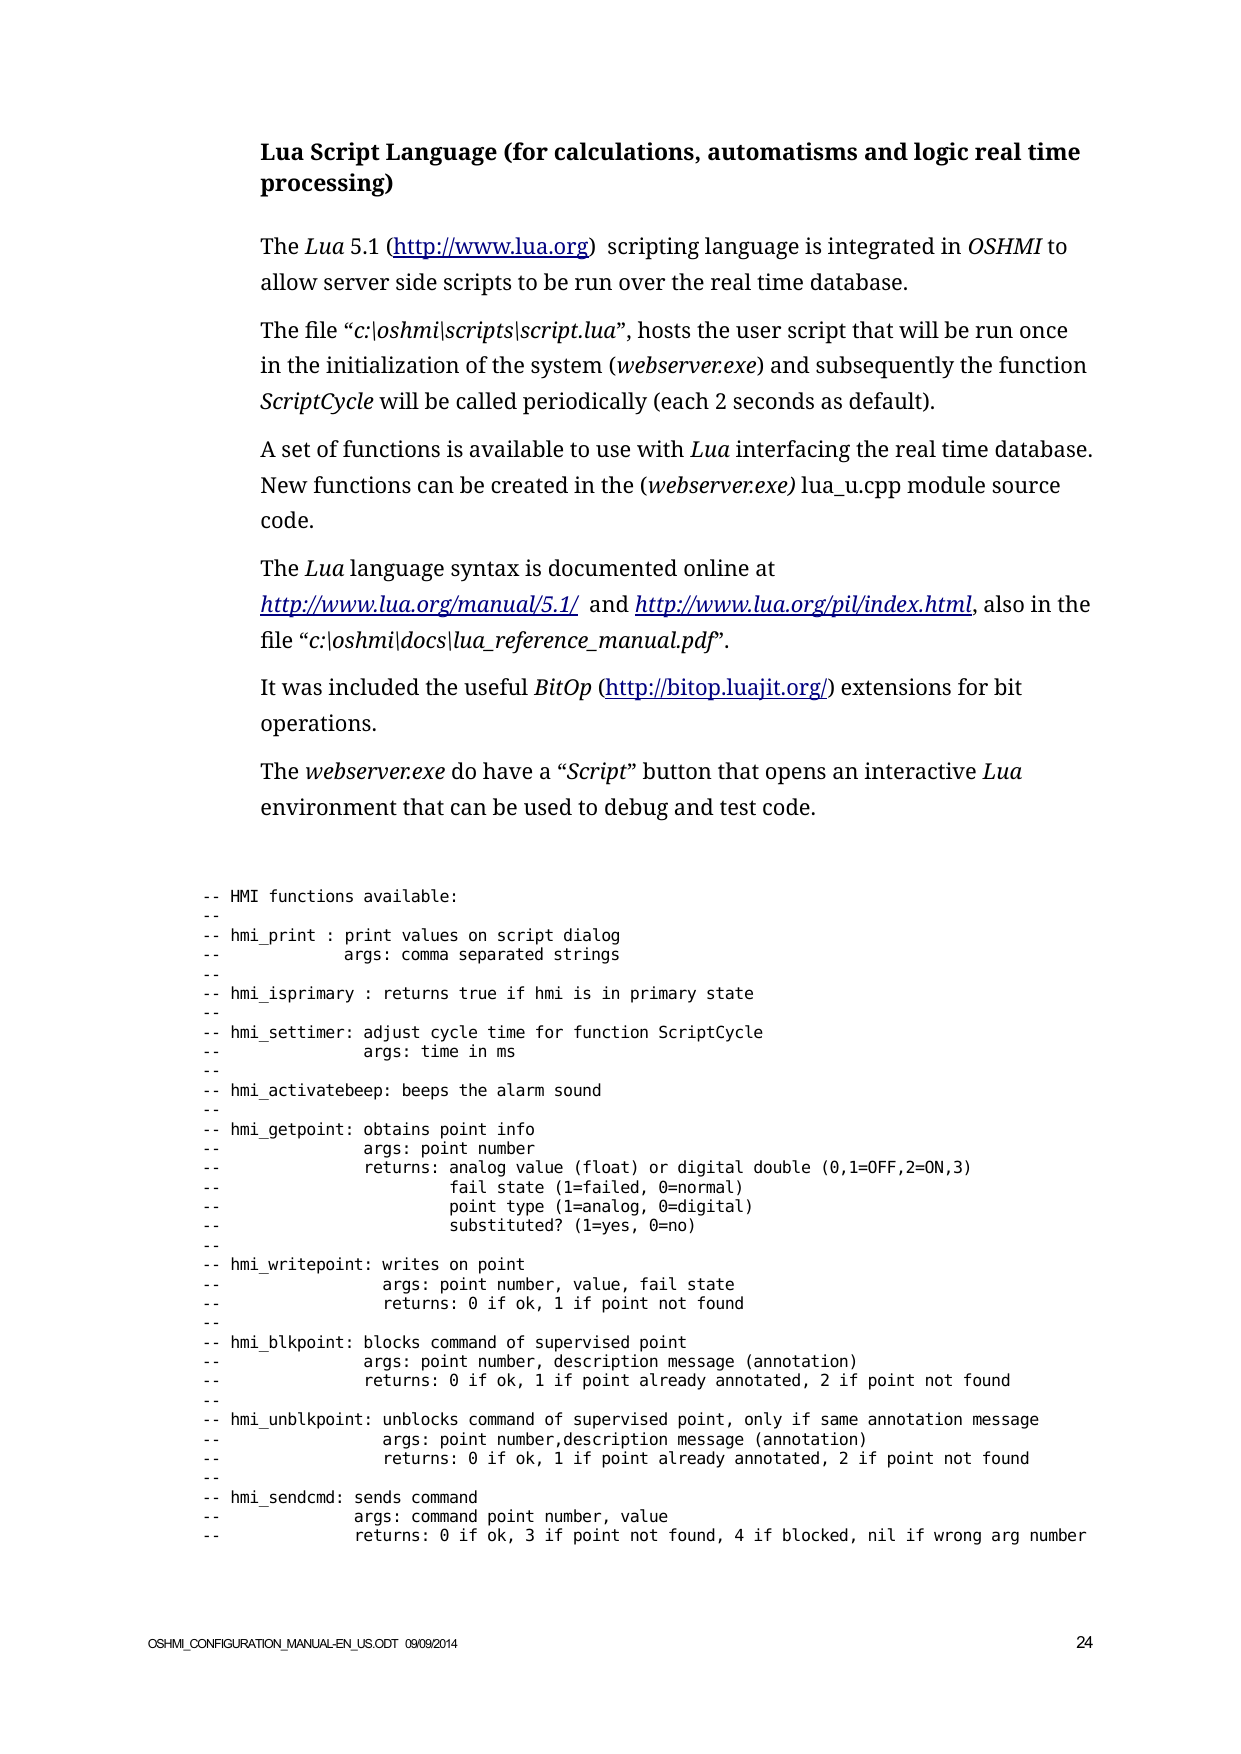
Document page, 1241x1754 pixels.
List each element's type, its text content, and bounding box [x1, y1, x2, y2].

text -- returns: analog value (float) or digital double (0,1=OFF,2=ON,3) [202, 1158, 1093, 1177]
text -- args: comma separated strings [202, 945, 1093, 964]
text -- args: time in ms [202, 1042, 1093, 1061]
text -- fail state (1=failed, 0=normal) [202, 1177, 1093, 1197]
subtitle Lua Script Language (for calculations, automatisms and logic real time processing) [260, 136, 1093, 198]
text -- point type (1=analog, 0=digital) [202, 1197, 1093, 1216]
text -- [202, 1003, 1093, 1022]
text -- returns: 0 if ok, 1 if point not found [202, 1294, 1093, 1313]
text -- hmi_getpoint: obtains point info [202, 1119, 1093, 1139]
text -- args: point number, description message (annotation) [202, 1352, 1093, 1371]
text The file “c:\oshmi\scripts\script.lua”, hosts the user script that will be run once in the initialization of the system (webserver.exe) and subsequently the function ScriptCycle will be called periodically (each 2 seconds as default). [260, 315, 1093, 416]
text -- args: point number, value, fail state [202, 1274, 1093, 1294]
text -- hmi_blkpoint: blocks command of supervised point [202, 1332, 1093, 1352]
text -- [202, 964, 1093, 984]
text The Lua 5.1 (http://www.lua.org) scripting language is integrated in OSHMI to allow server side scripts to be run over the real time database. [260, 231, 1093, 297]
text The webserver.exe do have a “Script” button that opens an interactive Lua environment that can be used to debug and test code. [260, 756, 1093, 821]
text -- args: point number,description message (annotation) [202, 1429, 1093, 1449]
text -- [202, 1061, 1093, 1081]
text -- hmi_print : print values on script dialog [202, 926, 1093, 945]
text -- returns: 0 if ok, 1 if point already annotated, 2 if point not found [202, 1449, 1093, 1468]
text -- [202, 1468, 1093, 1487]
text -- args: command point number, value [202, 1507, 1093, 1526]
text -- hmi_settimer: adjust cycle time for function ScriptCycle [202, 1022, 1093, 1042]
text -- HMI functions available: [202, 887, 1093, 906]
text -- hmi_unblkpoint: unblocks command of supervised point, only if same annotation message [202, 1410, 1093, 1429]
text -- args: point number [202, 1139, 1093, 1158]
text A set of functions is available to use with Lua interfacing the real time database. New functions can be created in the (webserver.exe) lua_u.cpp module source code. [260, 434, 1093, 535]
text -- returns: 0 if ok, 1 if point already annotated, 2 if point not found [202, 1371, 1093, 1391]
text It was included the useful BitOp (http://bitop.luajit.org/) extensions for bit operations. [260, 672, 1093, 738]
text -- hmi_isprimary : returns true if hmi is in primary state [202, 984, 1093, 1003]
text -- hmi_sendcmd: sends command [202, 1487, 1093, 1507]
text -- [202, 1100, 1093, 1119]
text -- [202, 906, 1093, 926]
text The Lua language syntax is documented online at http://www.lua.org/manual/5.1/ and http://www.lua.org/pil/index.html, also in the file “c:\oshmi\docs\lua_reference_manual.pdf”. [260, 553, 1093, 654]
text -- returns: 0 if ok, 3 if point not found, 4 if blocked, nil if wrong arg number [202, 1526, 1093, 1546]
text -- substituted? (1=yes, 0=no) [202, 1216, 1093, 1236]
text -- [202, 1313, 1093, 1332]
text -- [202, 1236, 1093, 1255]
text -- hmi_activatebeep: beeps the alarm sound [202, 1081, 1093, 1100]
text -- [202, 1391, 1093, 1410]
text -- hmi_writepoint: writes on point [202, 1255, 1093, 1274]
